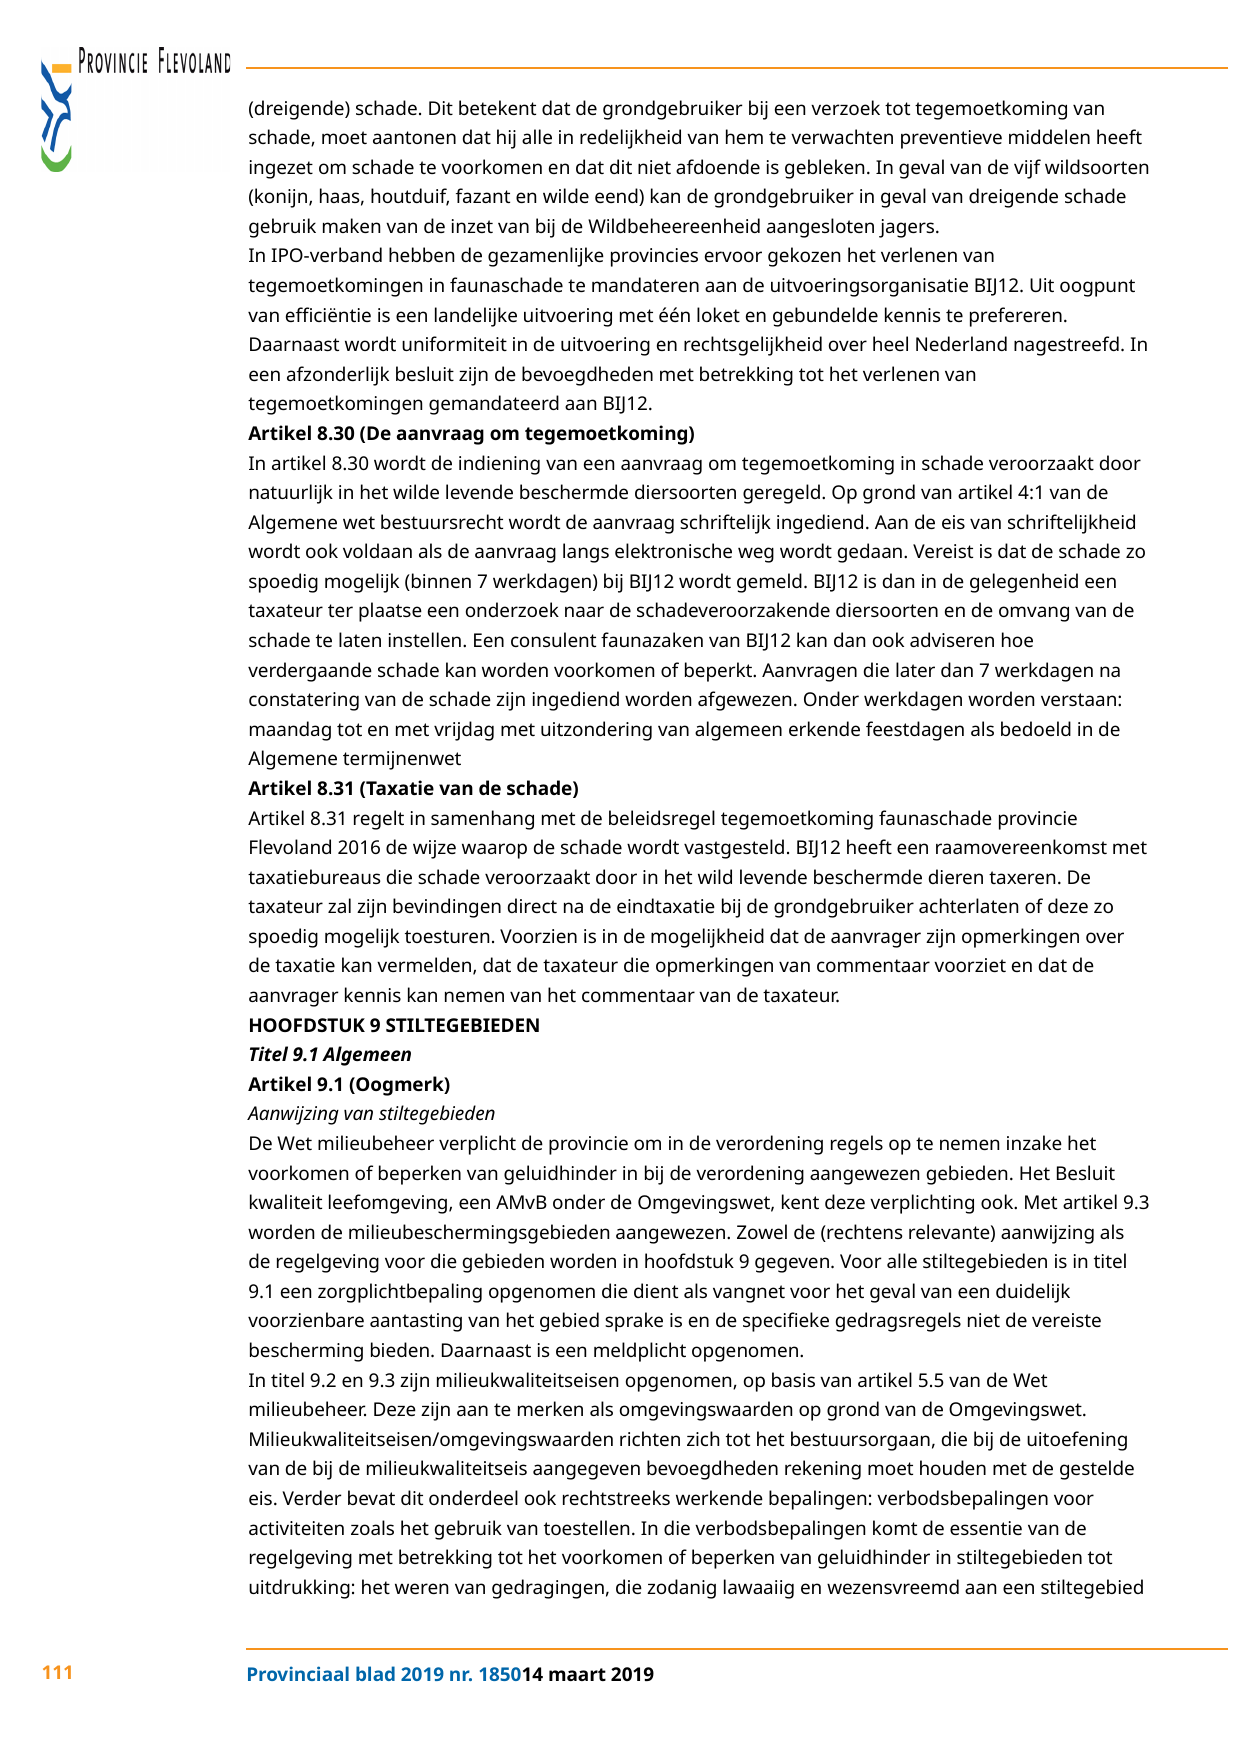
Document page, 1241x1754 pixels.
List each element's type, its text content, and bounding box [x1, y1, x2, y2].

text Artikel 8.31 (Taxatie van de schade) [248, 775, 1152, 801]
text De Wet milieubeheer verplicht de provincie om in de verordening regels op te nemen inzake het voorkomen of beperken van geluidhinder in bij de verordening aangewezen gebieden. Het Besluit kwaliteit leefomgeving, een AMvB onder de Omgevingswet, kent deze verplichting ook. Met artikel 9.3 worden de milieubeschermingsgebieden aangewezen. Zowel de (rechtens relevante) aanwijzing als de regelgeving voor die gebieden worden in hoofdstuk 9 gegeven. Voor alle stiltegebieden is in titel 9.1 een zorgplichtbepaling opgenomen die dient als vangnet voor het geval van een duidelijk voorzienbare aantasting van het gebied sprake is en de specifieke gedragsregels niet de vereiste bescherming bieden. Daarnaast is een meldplicht opgenomen. [248, 1130, 1152, 1363]
text In artikel 8.30 wordt de indiening van een aanvraag om tegemoetkoming in schade veroorzaakt door natuurlijk in het wilde levende beschermde diersoorten geregeld. Op grond van artikel 4:1 van de Algemene wet bestuursrecht wordt de aanvraag schriftelijk ingediend. Aan de eis van schriftelijkheid wordt ook voldaan als de aanvraag langs elektronische weg wordt gedaan. Vereist is dat de schade zo spoedig mogelijk (binnen 7 werkdagen) bij BIJ12 wordt gemeld. BIJ12 is dan in de gelegenheid een taxateur ter plaatse een onderzoek naar de schadeveroorzakende diersoorten en de omvang van de schade te laten instellen. Een consulent faunazaken van BIJ12 kan dan ook adviseren hoe verdergaande schade kan worden voorkomen of beperkt. Aanvragen die later dan 7 werkdagen na constatering van de schade zijn ingediend worden afgewezen. Onder werkdagen worden verstaan: maandag tot en met vrijdag met uitzondering van algemeen erkende feestdagen als bedoeld in de Algemene termijnenwet [248, 450, 1152, 771]
text (dreigende) schade. Dit betekent dat de grondgebruiker bij een verzoek tot tegemoetkoming van schade, moet aantonen dat hij alle in redelijkheid van hem te verwachten preventieve middelen heeft ingezet om schade te voorkomen en dat dit niet afdoende is gebleken. In geval van de vijf wildsoorten (konijn, haas, houtduif, fazant en wilde eend) kan de grondgebruiker in geval van dreigende schade gebruik maken van de inzet van bij de Wildbeheereenheid aangesloten jagers. [248, 95, 1152, 239]
text Aanwijzing van stiltegebieden [248, 1101, 1152, 1126]
text Artikel 9.1 (Oogmerk) [248, 1071, 1152, 1097]
text Titel 9.1 Algemeen [248, 1041, 1152, 1067]
picture [41, 47, 231, 172]
text Artikel 8.31 regelt in samenhang met de beleidsregel tegemoetkoming faunaschade provincie Flevoland 2016 de wijze waarop de schade wordt vastgesteld. BIJ12 heeft een raamovereenkomst met taxatiebureaus die schade veroorzaakt door in het wild levende beschermde dieren taxeren. De taxateur zal zijn bevindingen direct na de eindtaxatie bij de grondgebruiker achterlaten of deze zo spoedig mogelijk toesturen. Voorzien is in de mogelijkheid dat de aanvrager zijn opmerkingen over de taxatie kan vermelden, dat de taxateur die opmerkingen van commentaar voorziet en dat de aanvrager kennis kan nemen van het commentaar van de taxateur. [248, 805, 1152, 1008]
text In titel 9.2 en 9.3 zijn milieukwaliteitseisen opgenomen, op basis van artikel 5.5 van de Wet milieubeheer. Deze zijn aan te merken als omgevingswaarden op grond van de Omgevingswet. Milieukwaliteitseisen/omgevingswaarden richten zich tot het bestuursorgaan, die bij de uitoefening van de bij de milieukwaliteitseis aangegeven bevoegdheden rekening moet houden met de gestelde eis. Verder bevat dit onderdeel ook rechtstreeks werkende bepalingen: verbodsbepalingen voor activiteiten zoals het gebruik van toestellen. In die verbodsbepalingen komt de essentie van de regelgeving met betrekking tot het voorkomen of beperken van geluidhinder in stiltegebieden tot uitdrukking: het weren van gedragingen, die zodanig lawaaiig en wezensvreemd aan een stiltegebied [248, 1367, 1152, 1600]
text In IPO-verband hebben de gezamenlijke provincies ervoor gekozen het verlenen van tegemoetkomingen in faunaschade te mandateren aan de uitvoeringsorganisatie BIJ12. Uit oogpunt van efficiëntie is een landelijke uitvoering met één loket en gebundelde kennis te prefereren. Daarnaast wordt uniformiteit in de uitvoering en rechtsgelijkheid over heel Nederland nagestreefd. In een afzonderlijk besluit zijn de bevoegdheden met betrekking tot het verlenen van tegemoetkomingen gemandateerd aan BIJ12. [248, 243, 1152, 416]
text Artikel 8.30 (De aanvraag om tegemoetkoming) [248, 420, 1152, 446]
text HOOFDSTUK 9 STILTEGEBIEDEN [248, 1012, 1152, 1038]
